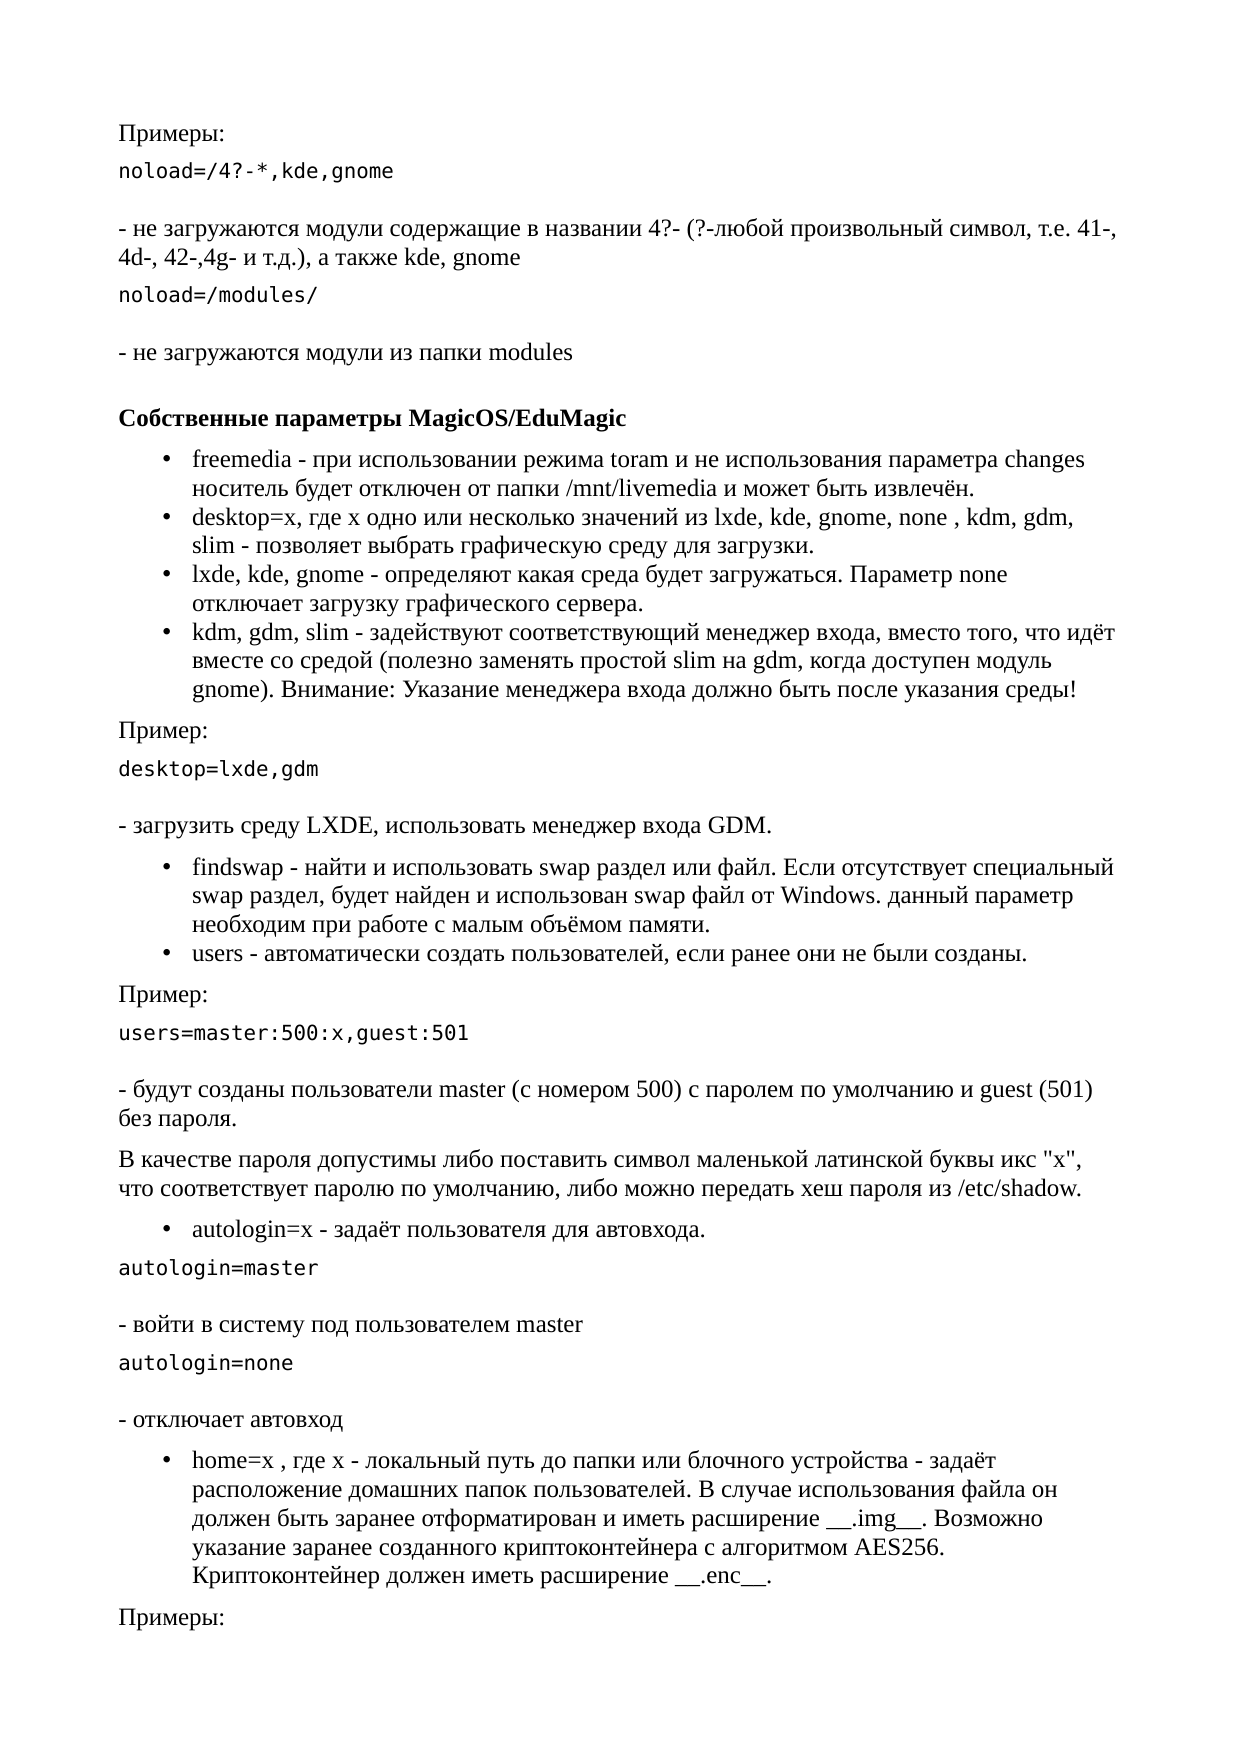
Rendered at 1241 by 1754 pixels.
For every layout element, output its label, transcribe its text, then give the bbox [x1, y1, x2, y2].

list freemedia - при использовании режима toram и не использования параметра changes носитель будет отключен от папки /mnt/livemedia и может быть извлечён. [162, 444, 1122, 502]
list autologin=x - задаёт пользователя для автовхода. [162, 1214, 1122, 1243]
text - войти в систему под пользователем master [118, 1309, 1122, 1338]
text - загрузить среду LXDE, использовать менеджер входа GDM. [118, 811, 1122, 839]
subtitle Собственные параметры MagicOS/EduMagic [118, 403, 1122, 432]
list findswap - найти и использовать swap раздел или файл. Если отсутствует специальный swap раздел, будет найден и использован swap файл от Windows. данный параметр необходим при работе с малым объёмом памяти. [162, 852, 1122, 938]
list home=x , где x - локальный путь до папки или блочного устройства - задаёт расположение домашних папок пользователей. В случае использования файла он должен быть заранее отформатирован и иметь расширение __.img__. Возможно указание заранее созданного криптоконтейнера с алгоритмом AES256. Криптоконтейнер должен иметь расширение __.enc__. [162, 1446, 1122, 1589]
text - будут созданы пользователи master (с номером 500) с паролем по умолчанию и guest (501) без пароля. [118, 1074, 1122, 1132]
list desktop=x, где x одно или несколько значений из lxde, kde, gnome, none , kdm, gdm, slim - позволяет выбрать графическую среду для загрузки. [162, 502, 1122, 559]
text - не загружаются модули содержащие в названии 4?- (?-любой произвольный символ, т.е. 41-, 4d-, 42-,4g- и т.д.), а также kde, gnome [118, 213, 1122, 271]
list kdm, gdm, slim - задействуют соответствующий менеджер входа, вместо того, что идёт вместе со средой (полезно заменять простой slim на gdm, когда доступен модуль gnome). Внимание: Указание менеджера входа должно быть после указания среды! [162, 617, 1122, 703]
text users=master:500:x,guest:501 [118, 1021, 1122, 1045]
text Примеры: [118, 118, 1122, 147]
text autologin=none [118, 1351, 1122, 1375]
text Пример: [118, 979, 1122, 1008]
list users - автоматически создать пользователей, если ранее они не были созданы. [162, 938, 1122, 967]
text - отключает автовход [118, 1404, 1122, 1433]
text autologin=master [118, 1256, 1122, 1280]
text desktop=lxde,gdm [118, 757, 1122, 781]
text Примеры: [118, 1602, 1122, 1631]
text noload=/modules/ [118, 283, 1122, 307]
list lxde, kde, gnome - определяют какая среда будет загружаться. Параметр none отключает загрузку графического сервера. [162, 559, 1122, 617]
text - не загружаются модули из папки modules [118, 337, 1122, 366]
text noload=/4?-*,kde,gnome [118, 159, 1122, 184]
text В качестве пароля допустимы либо поставить символ маленькой латинской буквы икс "x", что соответствует паролю по умолчанию, либо можно передать хеш пароля из /etc/shadow. [118, 1144, 1122, 1202]
text Пример: [118, 716, 1122, 744]
